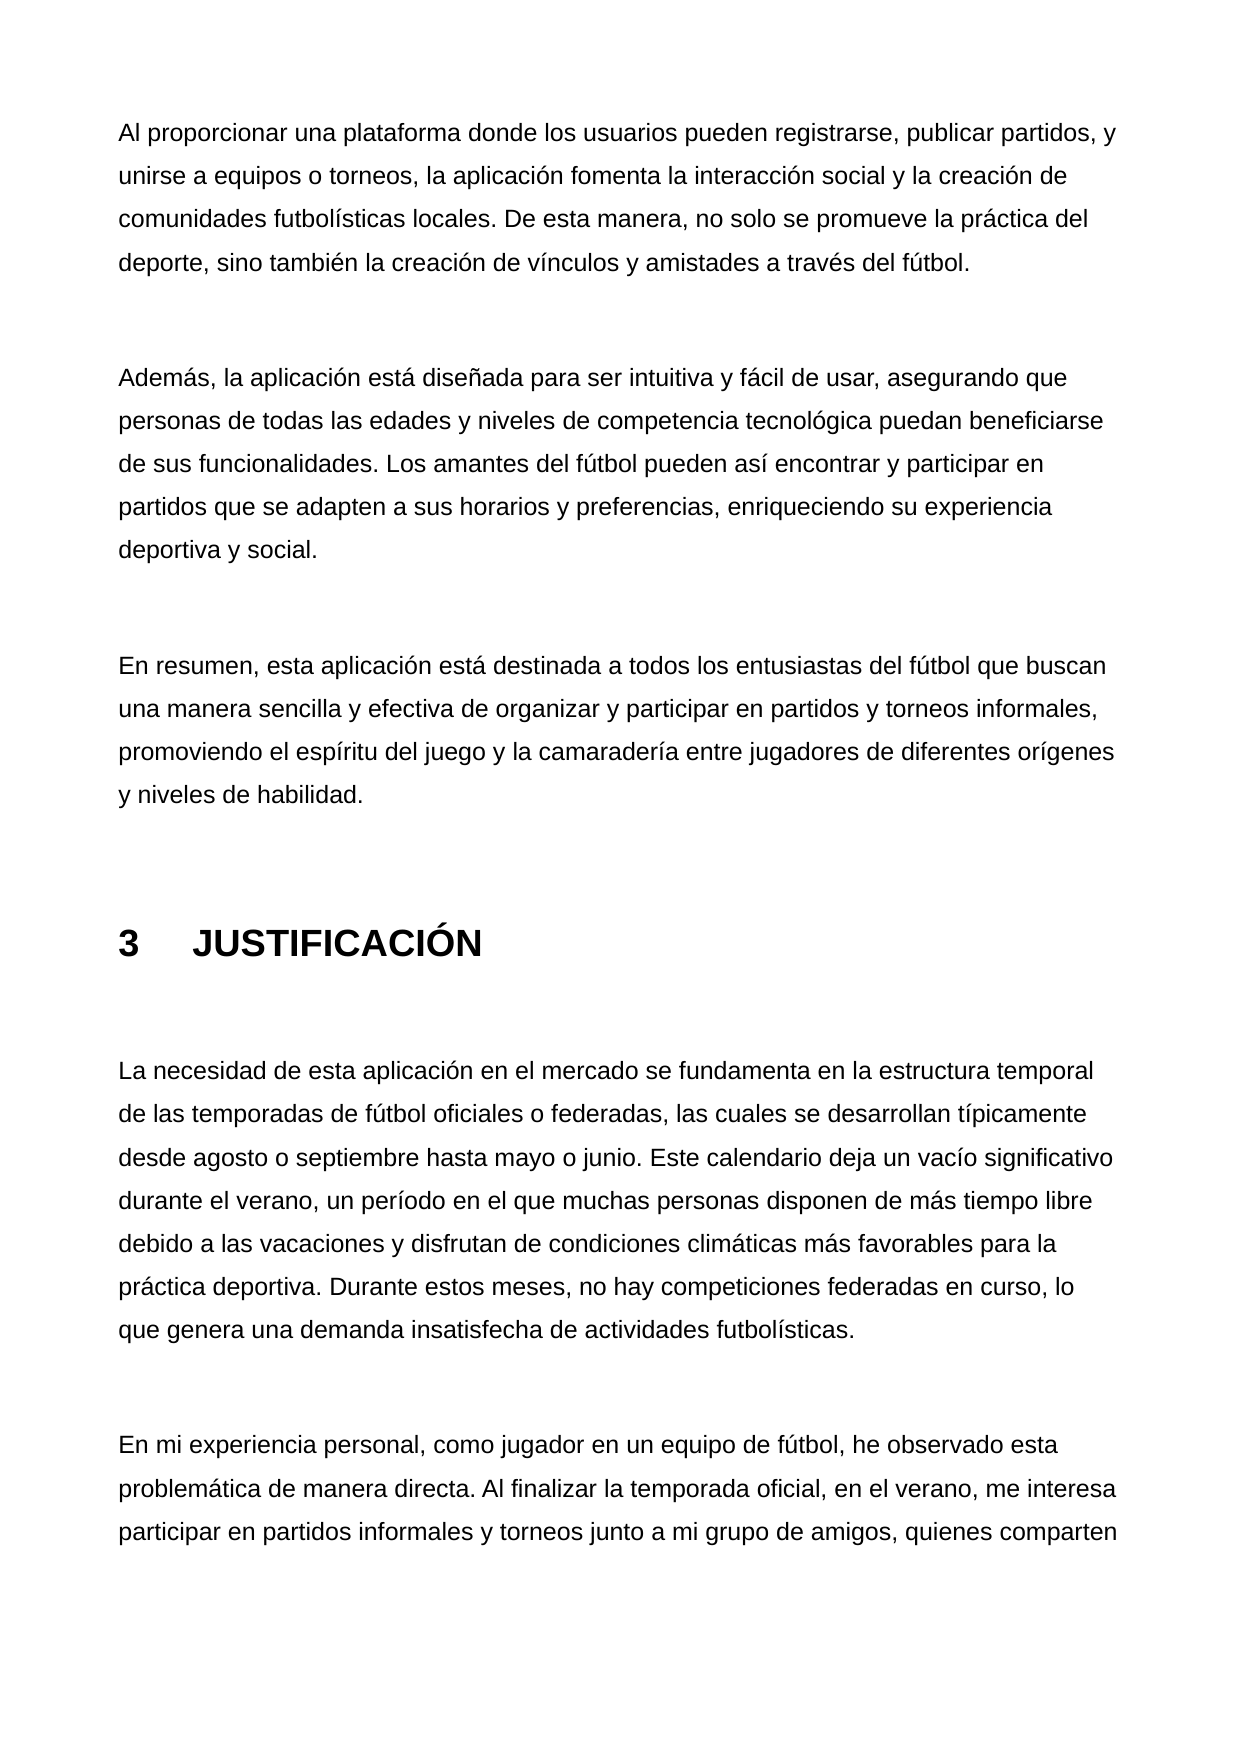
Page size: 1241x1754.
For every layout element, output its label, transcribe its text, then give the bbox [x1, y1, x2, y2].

text En mi experiencia personal, como jugador en un equipo de fútbol, he observado esta problemática de manera directa. Al finalizar la temporada oficial, en el verano, me interesa participar en partidos informales y torneos junto a mi grupo de amigos, quienes comparten [118, 1430, 1122, 1545]
text Al proporcionar una plataforma donde los usuarios pueden registrarse, publicar partidos, y unirse a equipos o torneos, la aplicación fomenta la interacción social y la creación de comunidades futbolísticas locales. De esta manera, no solo se promueve la práctica del deporte, sino también la creación de vínculos y amistades a través del fútbol. [118, 118, 1122, 276]
subtitle JUSTIFICACIÓN [118, 921, 1122, 964]
text La necesidad de esta aplicación en el mercado se fundamenta en la estructura temporal de las temporadas de fútbol oficiales o federadas, las cuales se desarrollan típicamente desde agosto o septiembre hasta mayo o junio. Este calendario deja un vacío significativo durante el verano, un período en el que muchas personas disponen de más tiempo libre debido a las vacaciones y disfrutan de condiciones climáticas más favorables para la práctica deportiva. Durante estos meses, no hay competiciones federadas en curso, lo que genera una demanda insatisfecha de actividades futbolísticas. [118, 1056, 1122, 1344]
text En resumen, esta aplicación está destinada a todos los entusiastas del fútbol que buscan una manera sencilla y efectiva de organizar y participar en partidos y torneos informales, promoviendo el espíritu del juego y la camaradería entre jugadores de diferentes orígenes y niveles de habilidad. [118, 651, 1122, 809]
text Además, la aplicación está diseñada para ser intuitiva y fácil de usar, asegurando que personas de todas las edades y niveles de competencia tecnológica puedan beneficiarse de sus funcionalidades. Los amantes del fútbol pueden así encontrar y participar en partidos que se adapten a sus horarios y preferencias, enriqueciendo su experiencia deportiva y social. [118, 363, 1122, 564]
